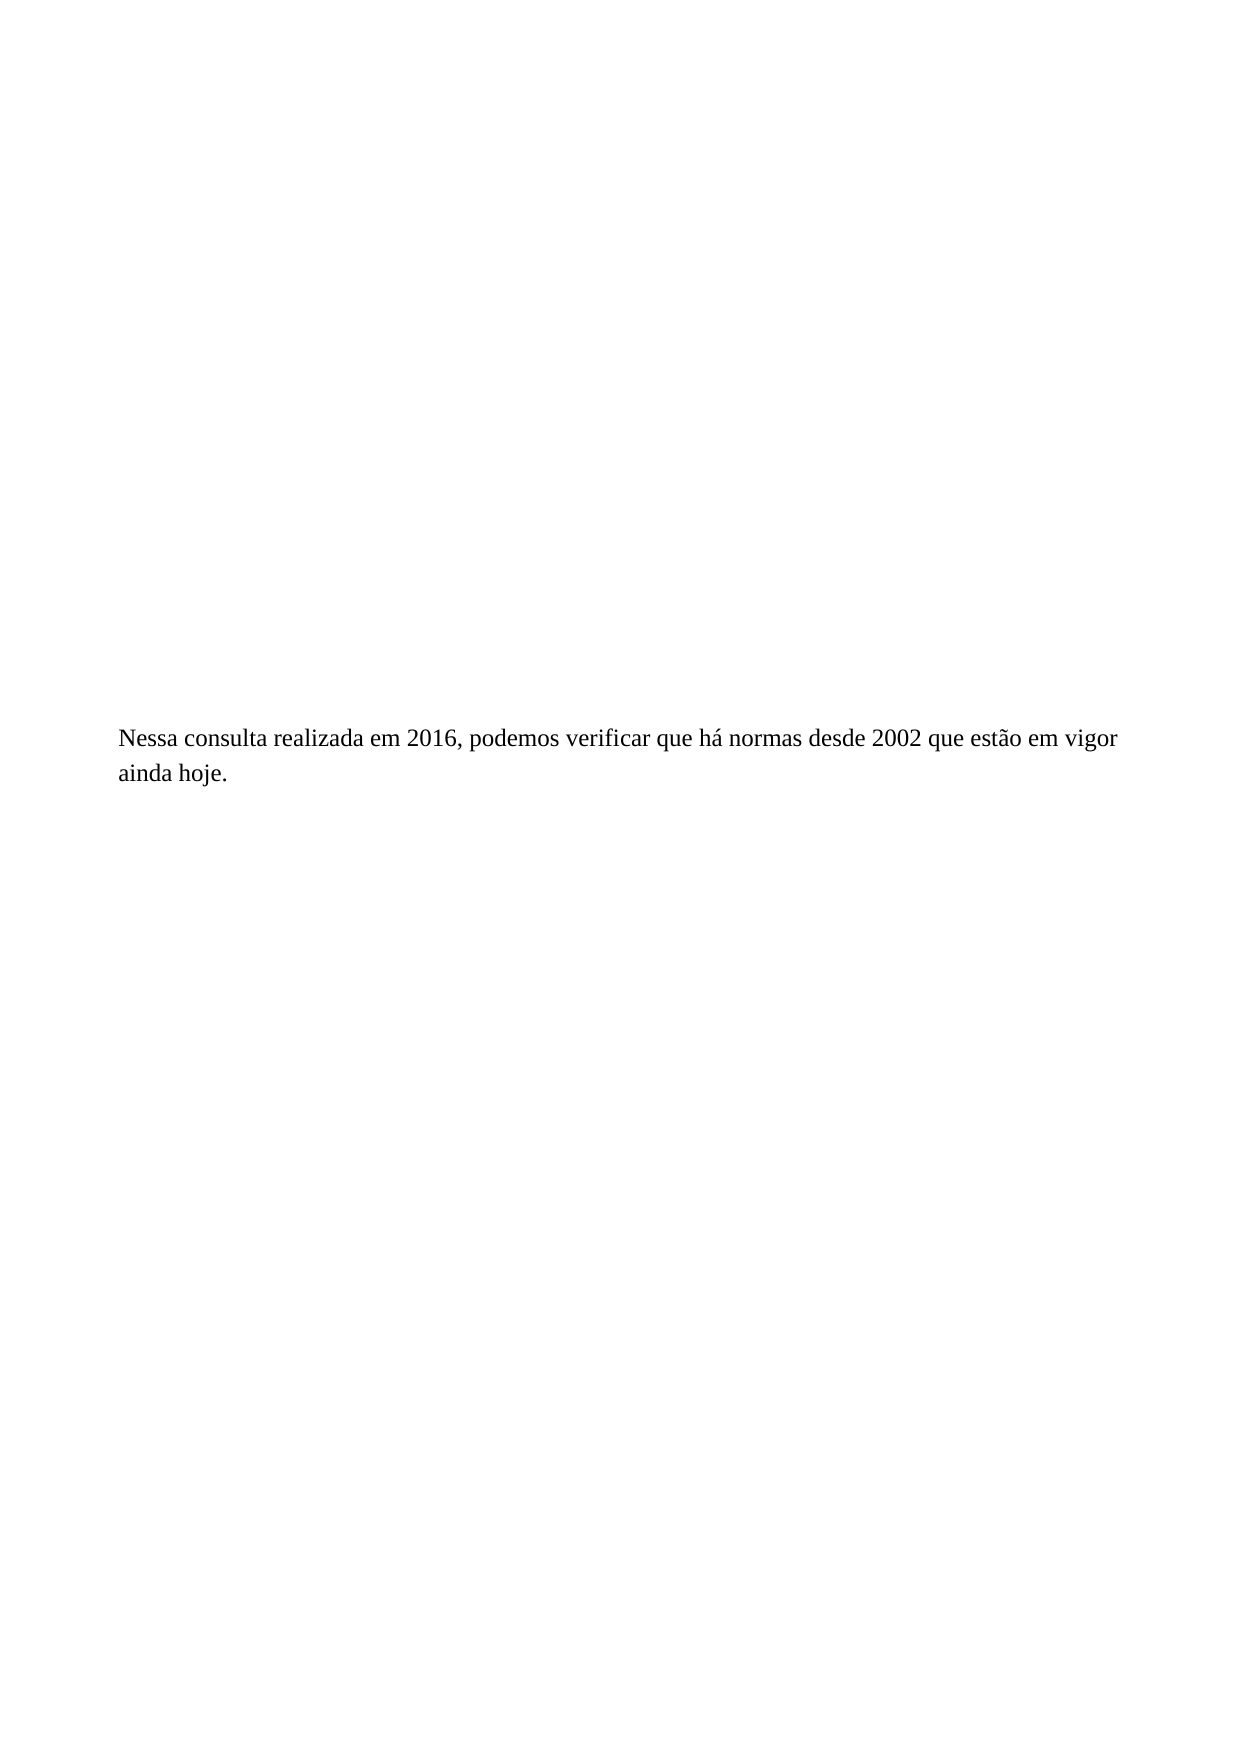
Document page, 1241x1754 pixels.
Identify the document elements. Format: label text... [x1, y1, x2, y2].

text Nessa consulta realizada em 2016, podemos verificar que há normas desde 2002 que estão em vigor ainda hoje. [118, 118, 1122, 787]
